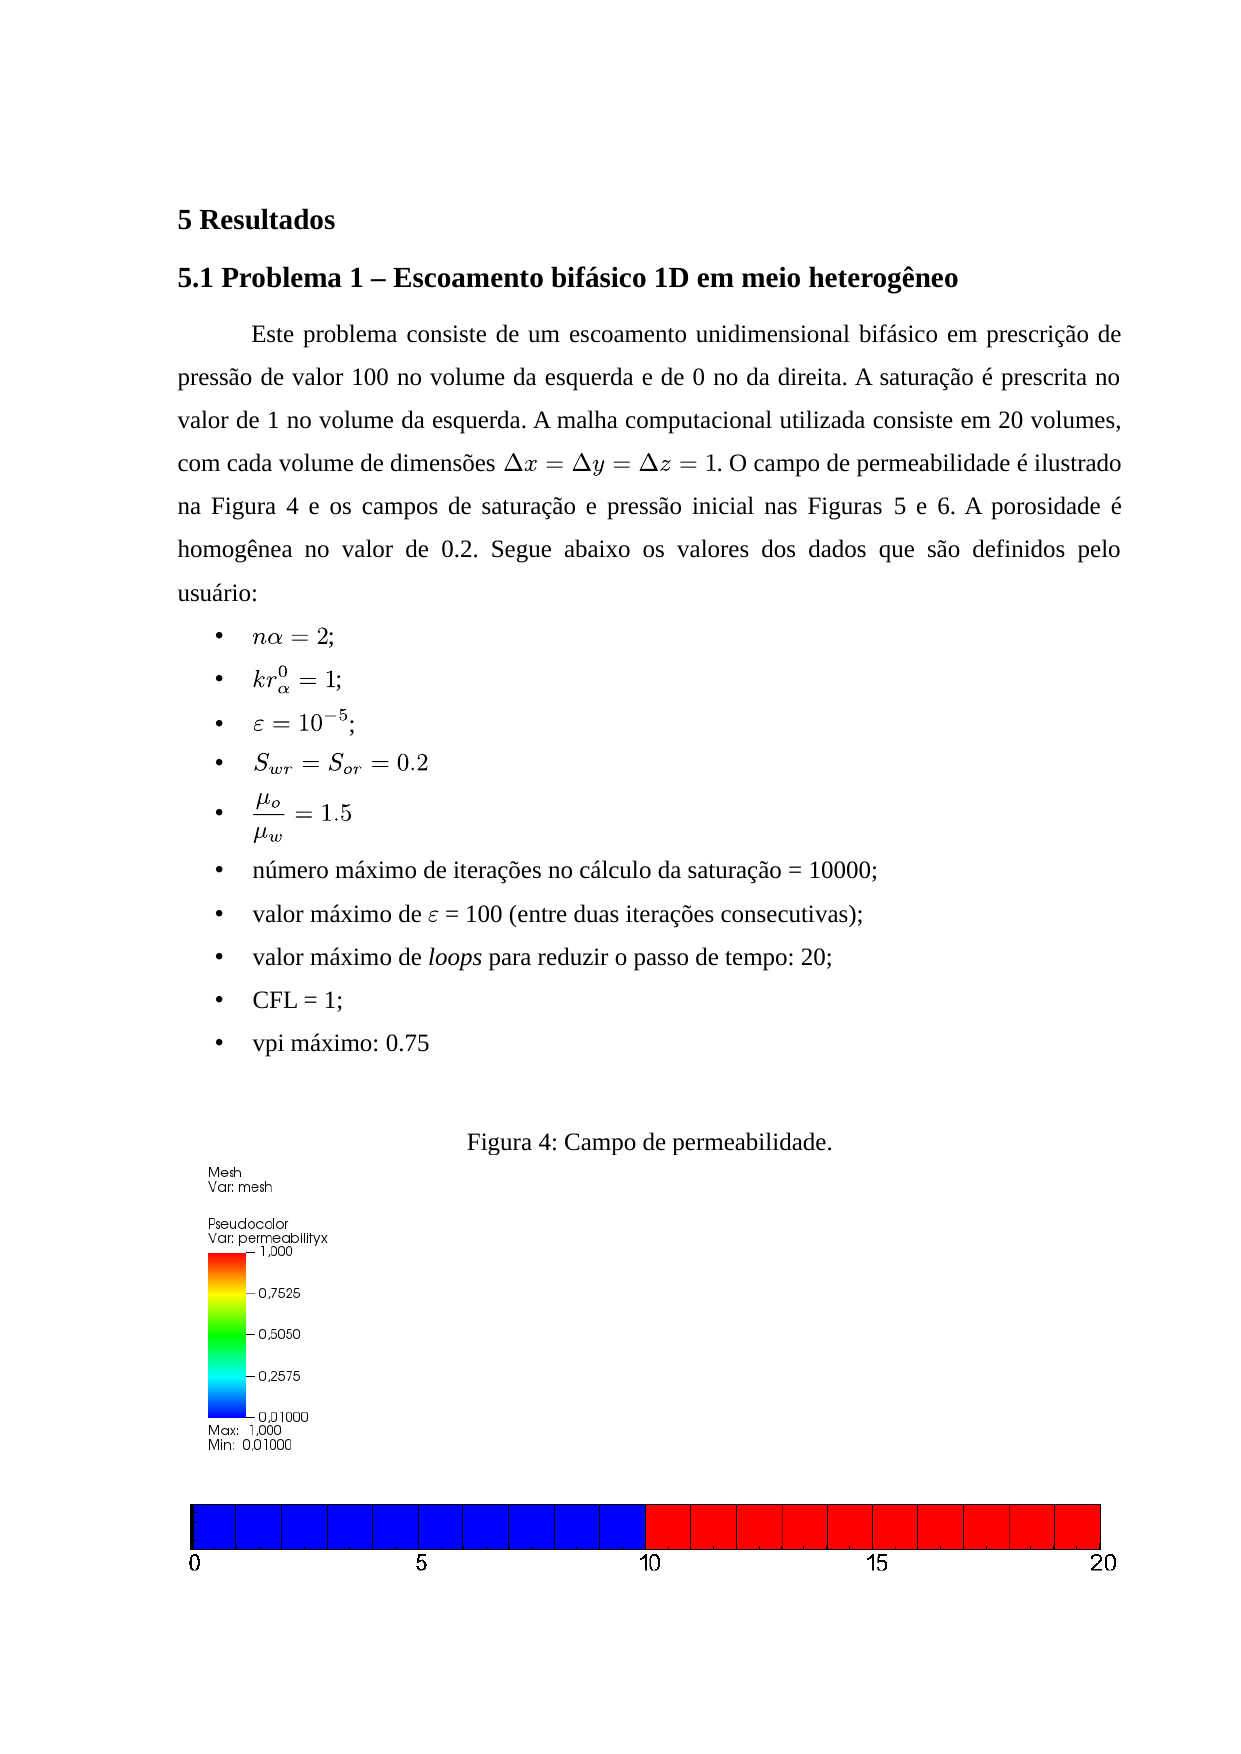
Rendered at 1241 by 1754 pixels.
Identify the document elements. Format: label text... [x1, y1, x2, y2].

subtitle 5 Resultados [177, 202, 1122, 236]
picture [177, 1155, 1123, 1590]
list ; [215, 708, 1122, 737]
text Este problema consiste de um escoamento unidimensional bifásico em prescrição de pressão de valor 100 no volume da esquerda e de 0 no da direita. A saturação é prescrita no valor de 1 no volume da esquerda. A malha computacional utilizada consiste em 20 volumes, com cada volume de dimensões . O campo de permeabilidade é ilustrado na Figura 4 e os campos de saturação e pressão inicial nas Figuras 5 e 6. A porosidade é homogênea no valor de 0.2. Segue abaixo os valores dos dados que são definidos pelo usuário: [177, 319, 1122, 606]
list valor máximo de loops para reduzir o passo de tempo: 20; [215, 942, 1122, 971]
text Figura 4: Campo de permeabilidade. [177, 1127, 1122, 1155]
list valor máximo de = 100 (entre duas iterações consecutivas); [215, 899, 1122, 927]
list ; [215, 664, 1122, 693]
list número máximo de iterações no cálculo da saturação = 10000; [215, 856, 1122, 884]
list CFL = 1; [215, 985, 1122, 1014]
list vpi máximo: 0.75 [215, 1028, 1122, 1057]
list ; [215, 621, 1122, 649]
subtitle 5.1 Problema 1 – Escoamento bifásico 1D em meio heterogêneo [177, 260, 1122, 294]
